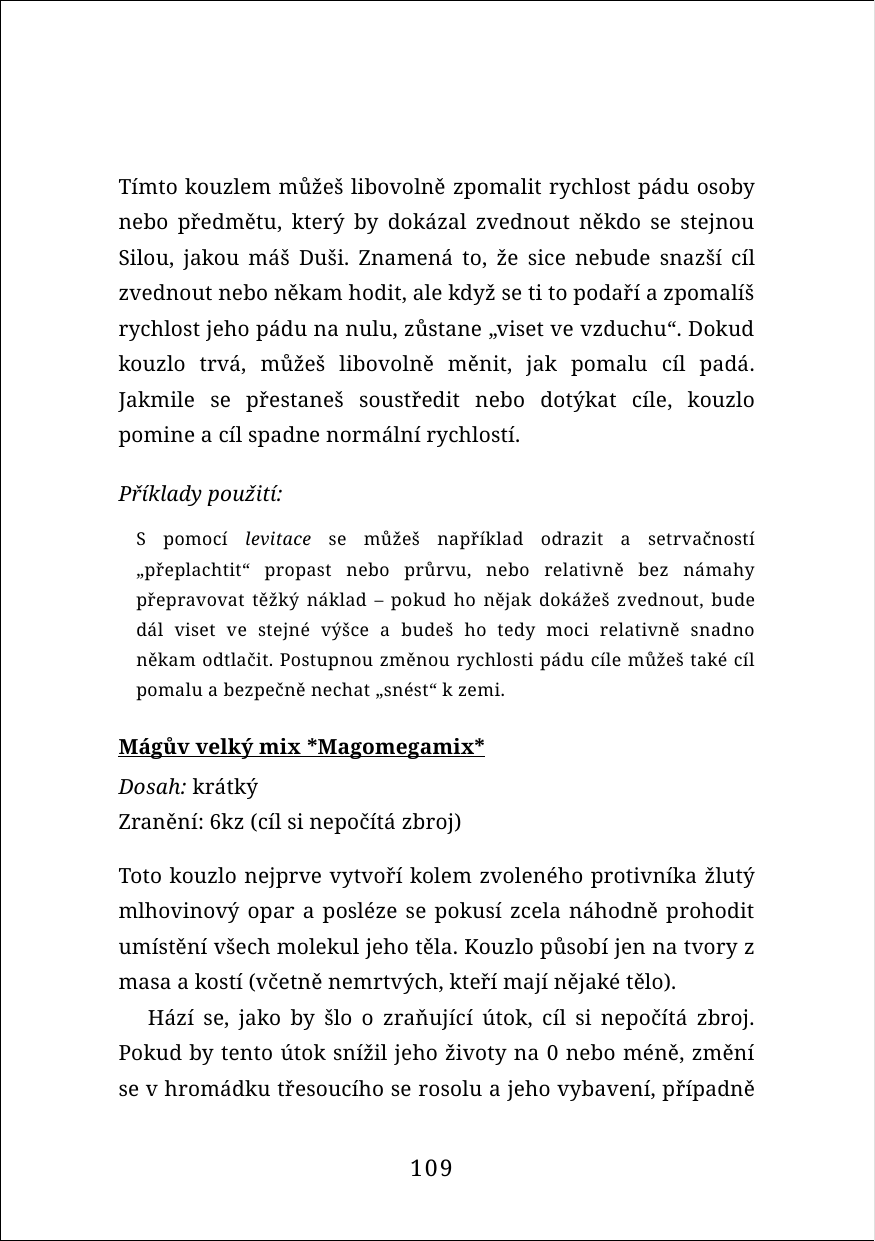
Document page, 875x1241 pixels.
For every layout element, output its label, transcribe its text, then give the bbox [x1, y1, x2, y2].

text Toto kouzlo nejprve vytvoří kolem zvoleného protivníka žlutý mlhovinový opar a posléze se pokusí zcela náhodně prohodit umístění všech molekul jeho těla. Kouzlo působí jen na tvory z masa a kostí (včetně nemrtvých, kteří mají nějaké tělo). Hází se, jako by šlo o zraňující útok, cíl si nepočítá zbroj. Pokud by tento útok snížil jeho životy na 0 nebo méně, změní se v hromádku třesoucího se rosolu a jeho vybavení, případně [118, 861, 756, 1102]
subtitle Mágův velký mix *Magomegamix* [118, 732, 756, 760]
text Příklady použití: [118, 479, 756, 508]
text S pomocí levitace se můžeš například odrazit a setrvačností „přeplachtit“ propast nebo průrvu, nebo relativně bez námahy přepravovat těžký náklad – pokud ho nějak dokážeš zvednout, bude dál viset ve stejné výšce a budeš ho tedy moci relativně snadno někam odtlačit. Postupnou změnou rychlosti pádu cíle můžeš také cíl pomalu a bezpečně nechat „snést“ k zemi. [136, 527, 756, 702]
text Dosah: krátký Zranění: 6kz (cíl si nepočítá zbroj) [118, 772, 756, 836]
text Tímto kouzlem můžeš libovolně zpomalit rychlost pádu osoby nebo předmětu, který by dokázal zvednout někdo se stejnou Silou, jakou máš Duši. Znamená to, že sice nebude snazší cíl zvednout nebo někam hodit, ale když se ti to podaří a zpomalíš rychlost jeho pádu na nulu, zůstane „viset ve vzduchu“. Dokud kouzlo trvá, můžeš libovolně měnit, jak pomalu cíl padá. Jakmile se přestaneš soustředit nebo dotýkat cíle, kouzlo pomine a cíl spadne normální rychlostí. [118, 172, 756, 449]
